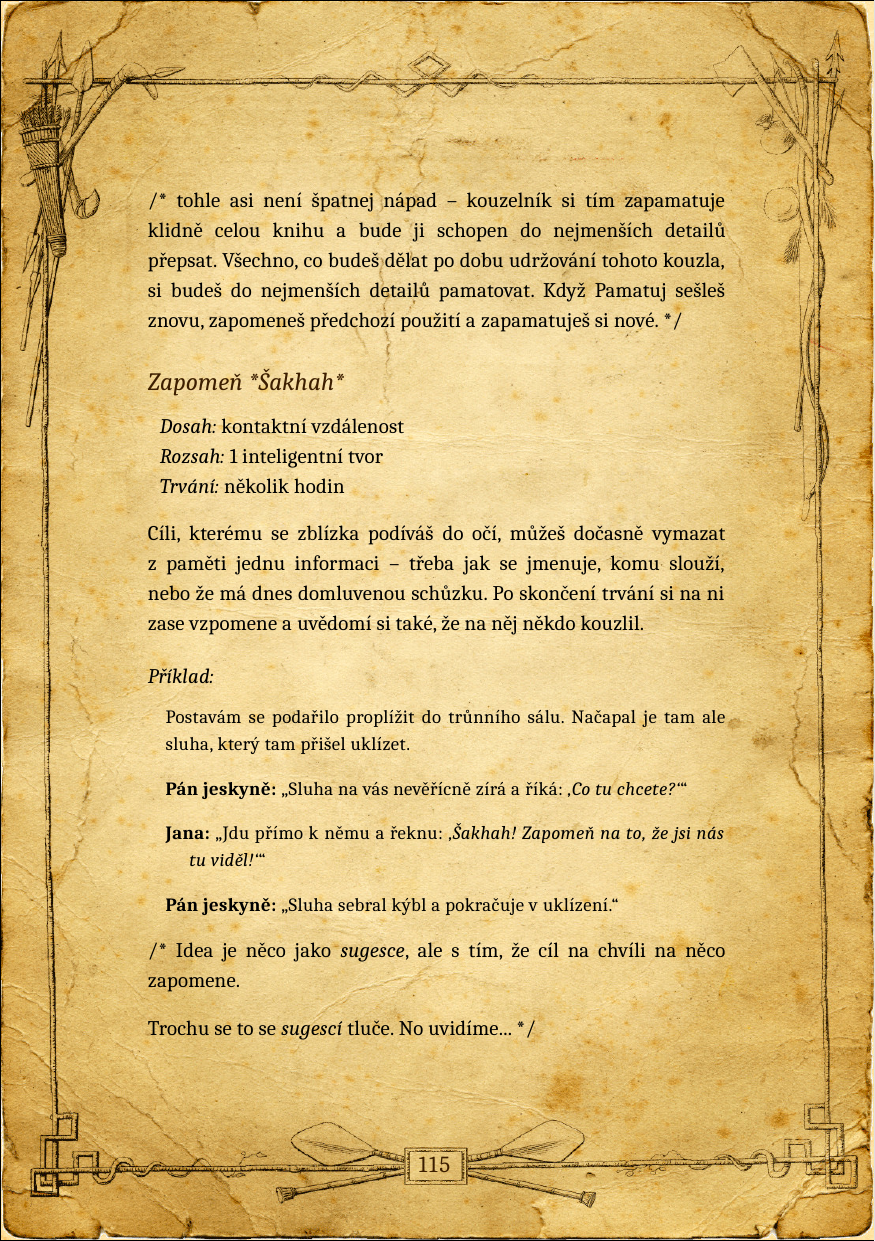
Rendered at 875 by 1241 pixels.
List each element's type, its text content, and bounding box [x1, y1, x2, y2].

text Příklad: [148, 665, 726, 689]
picture [1, 1, 874, 1240]
text Pán jeskyně: „Sluha na vás nevěřícně zírá a⁠ říká: ‚Co tu chcete?‘“ [165, 778, 726, 800]
text Pán jeskyně: „Sluha sebral kýbl a⁠ pokračuje v⁠ uklízení.“ [165, 894, 726, 916]
subtitle Zapomeň *Šakhah* [148, 368, 726, 397]
text /* tohle asi není špatnej nápad – kouzelník si tím zapamatuje klidně celou knihu a⁠ bude ji schopen do nejmenších detailů přepsat. Všechno, co budeš dělat po dobu udržování tohoto kouzla, si budeš do nejmenších detailů pamatovat. Když Pamatuj sešleš znovu, zapomeneš předchozí použití a⁠ zapamatuješ si nové. */ [148, 189, 726, 333]
text Trvání: několik hodin [159, 474, 726, 498]
text Postavám se podařilo proplížit do trůnního sálu. Načapal je tam ale sluha, který tam přišel uklízet. [165, 707, 726, 755]
text Jana: „Jdu přímo k⁠ němu a⁠ řeknu: ‚Šakhah! Zapomeň na to, že jsi nás tu viděl!‘“ [165, 823, 726, 871]
text Trochu se to se sugescí tluče. No uvidíme... */ [148, 1016, 726, 1040]
text Rozsah: 1 inteligentní tvor [159, 444, 726, 468]
text Dosah: kontaktní vzdálenost [159, 414, 726, 438]
text Cíli, kterému se zblízka podíváš do očí, můžeš dočasně vymazat z⁠ paměti jednu informaci – třeba jak se jmenuje, komu slouží, nebo že má dnes domluvenou schůzku. Po skončení trvání si na ni zase vzpomene a⁠ uvědomí si také, že na něj někdo kouzlil. [148, 522, 726, 636]
text /* Idea je něco jako sugesce, ale s⁠ tím, že cíl na chvíli na něco zapomene. [148, 939, 726, 993]
